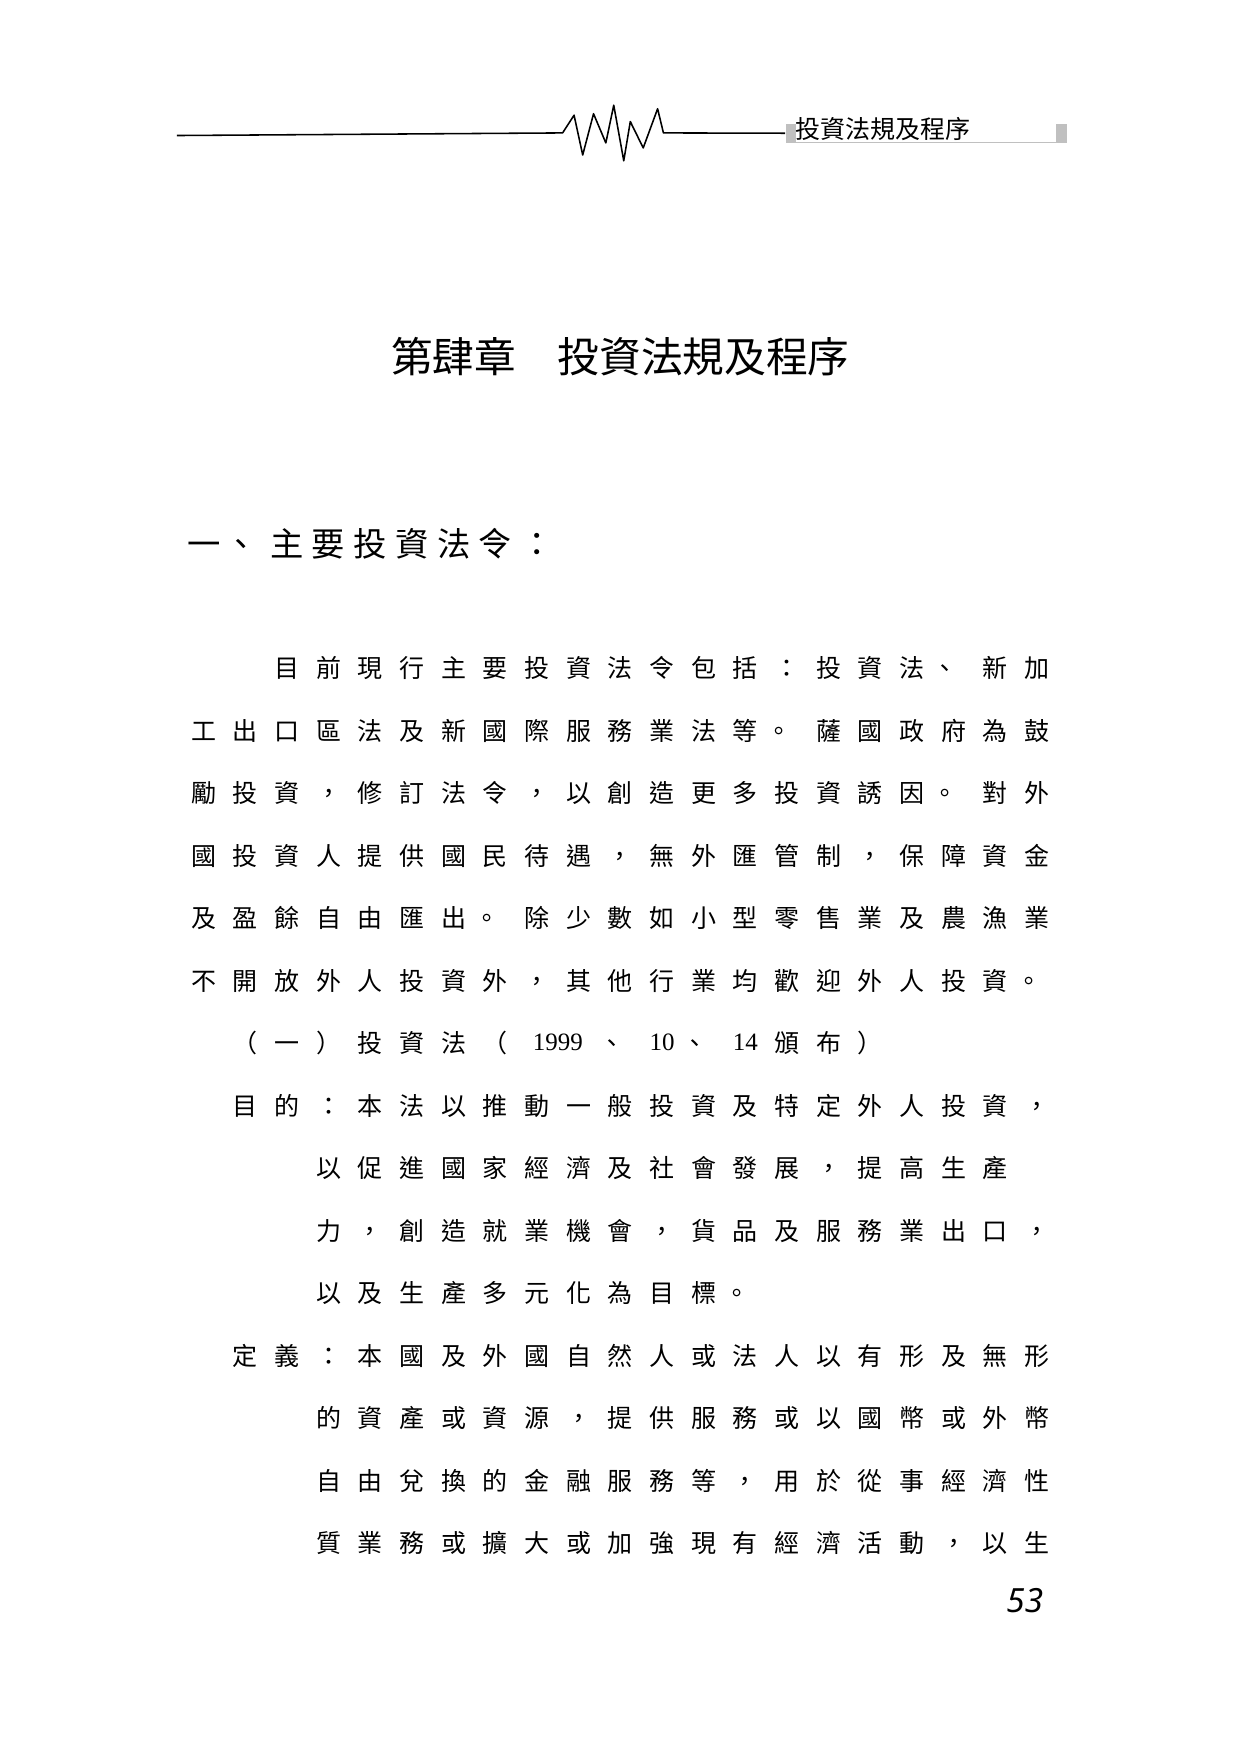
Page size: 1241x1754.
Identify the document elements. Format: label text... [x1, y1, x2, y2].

text （一）投資法（1999、10、14頒布） [207, 1000, 1058, 1063]
text 定義：本國及外國自然人或法人以有形及無形的資產或資源，提供服務或以國幣或外幣自由兌換的金融服務等，用於從事經濟性質業務或擴大或加強現有經濟活動，以生 [207, 1313, 1058, 1563]
text 目的：本法以推動一般投資及特定外人投資，以促進國家經濟及社會發展，提高生產力，創造就業機會，貨品及服務業出口，以及生產多元化為目標。 [207, 1063, 1058, 1313]
text 一、主要投資法令： [183, 500, 1058, 563]
text 目前現行主要投資法令包括：投資法、新加工出口區法及新國際服務業法等。薩國政府為鼓勵投資，修訂法令，以創造更多投資誘因。對外國投資人提供國民待遇，無外匯管制，保障資金及盈餘自由匯出。除少數如小型零售業及農漁業不開放外人投資外，其他行業均歡迎外人投資。 [183, 625, 1058, 1000]
text 第肆章 投資法規及程序 [183, 313, 1058, 375]
